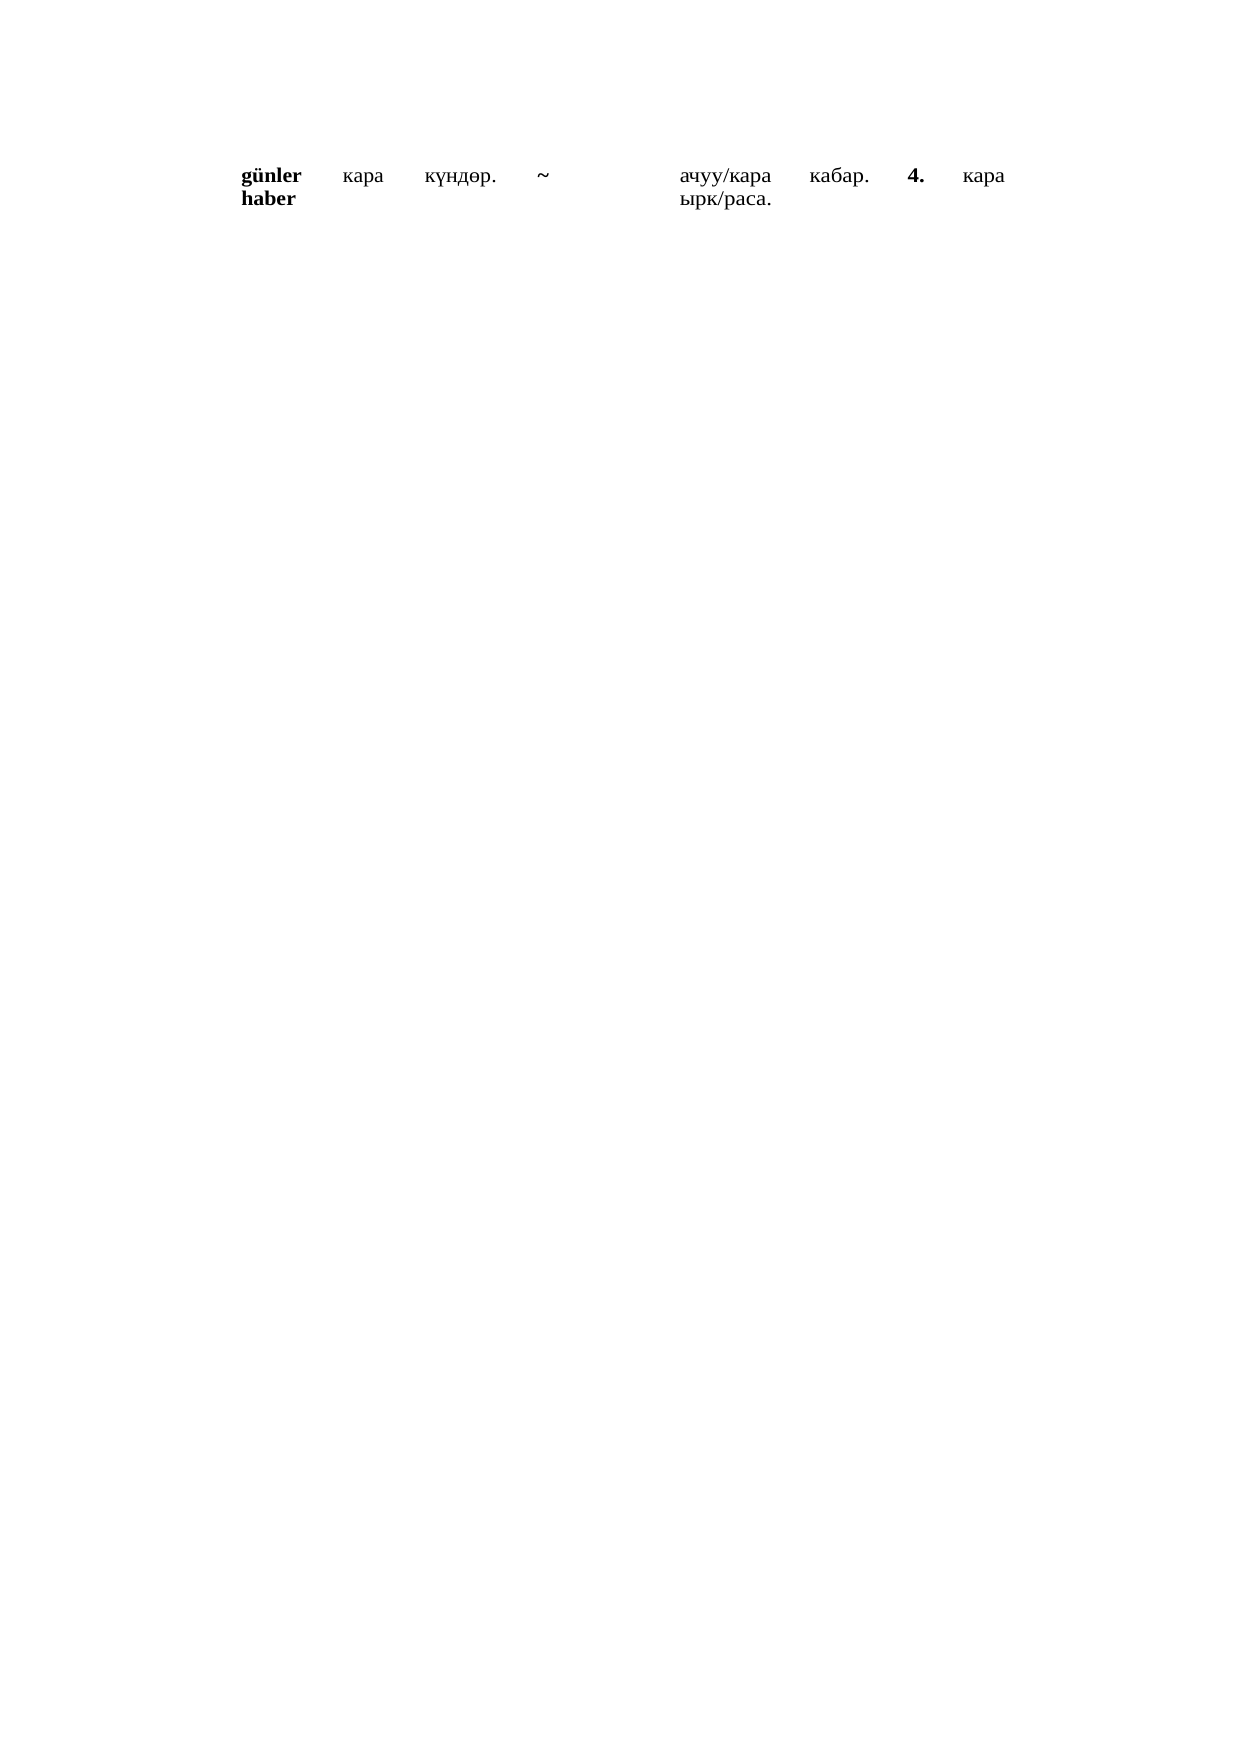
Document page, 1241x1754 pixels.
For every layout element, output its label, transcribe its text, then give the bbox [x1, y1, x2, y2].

text ачуу/кара кабар. 4. кара ырк/раса. [679, 164, 1005, 210]
text günler кара күндөр. ~ haber [241, 164, 549, 210]
